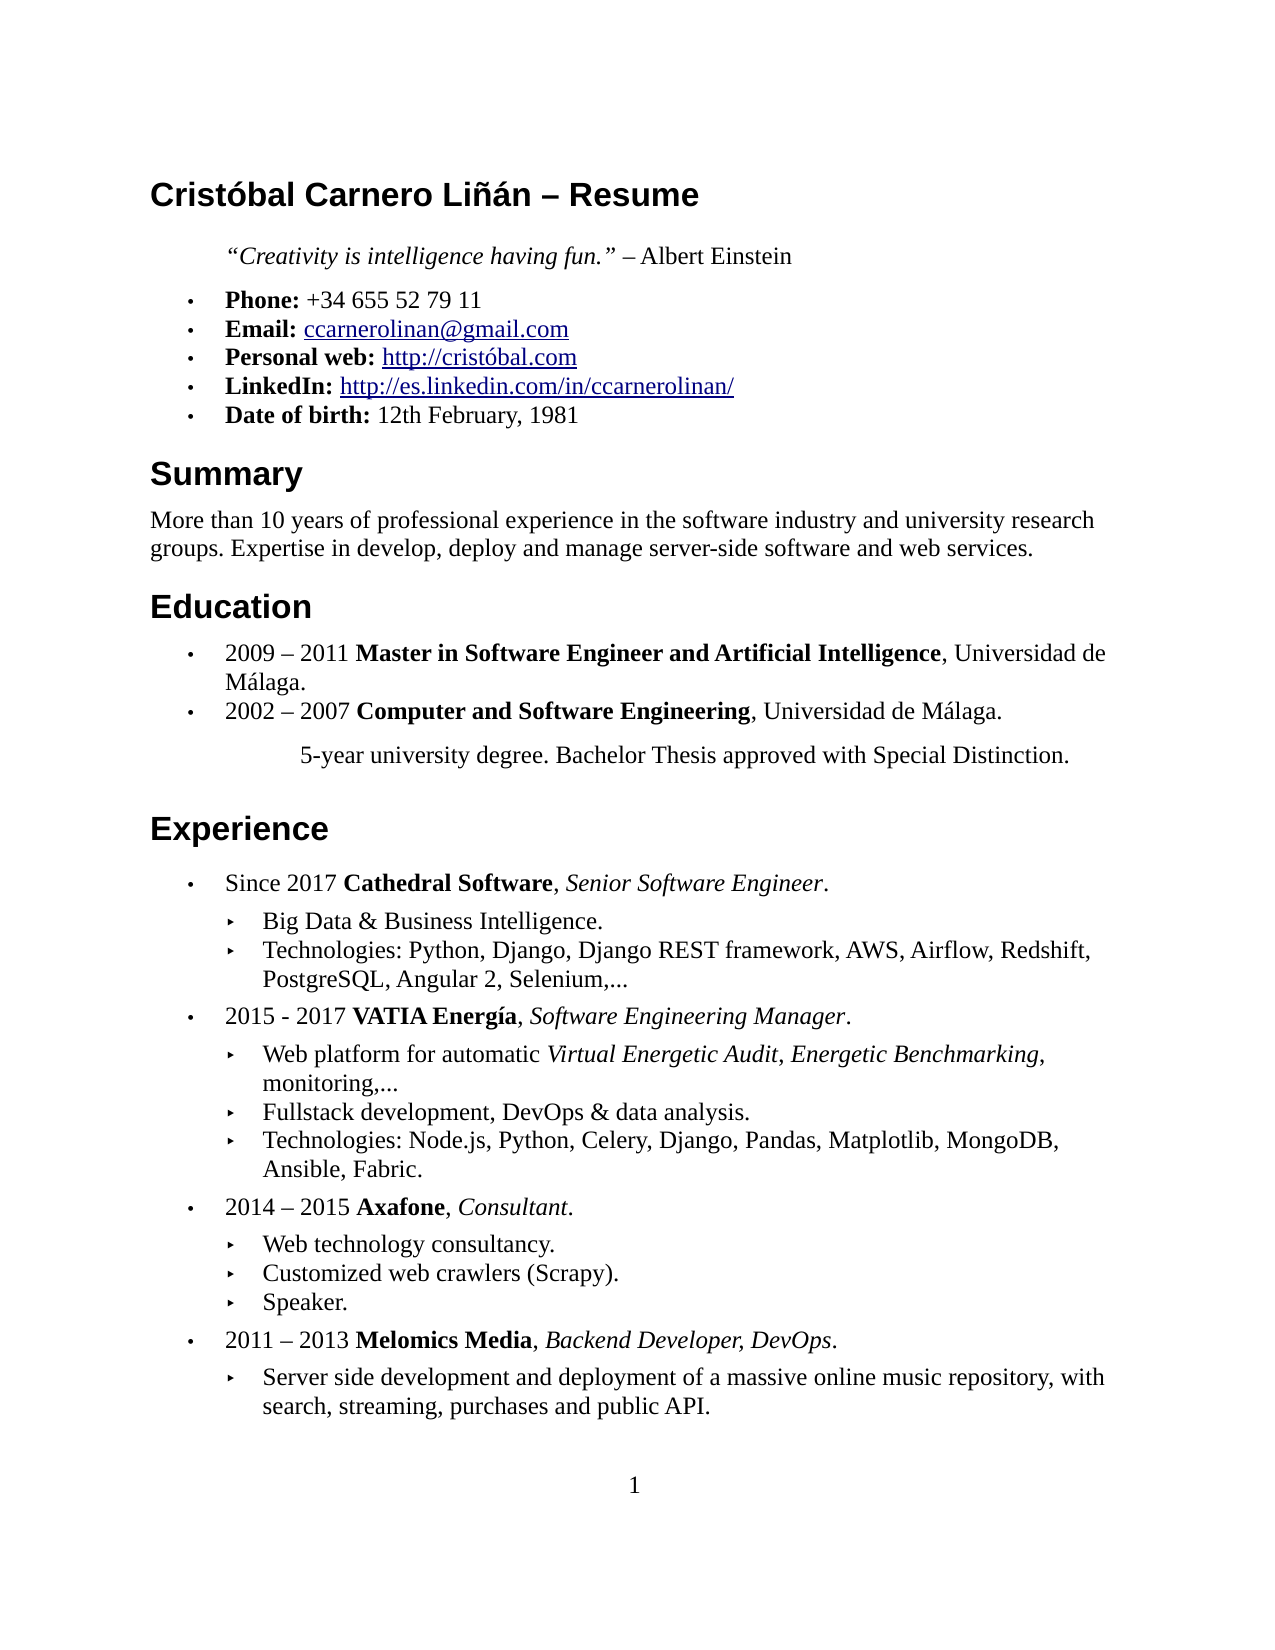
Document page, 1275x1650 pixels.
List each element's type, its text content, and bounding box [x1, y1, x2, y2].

list Since 2017 Cathedral Software, Senior Software Engineer. [187, 868, 1125, 897]
list Web platform for automatic Virtual Energetic Audit, Energetic Benchmarking, monitoring,... [225, 1039, 1125, 1097]
list 2014 – 2015 Axafone, Consultant. [187, 1192, 1125, 1221]
list 2002 – 2007 Computer and Software Engineering, Universidad de Málaga. [187, 696, 1125, 725]
text More than 10 years of professional experience in the software industry and university research groups. Expertise in develop, deploy and manage server-side software and web services. [150, 505, 1125, 562]
list LinkedIn: http://es.linkedin.com/in/ccarnerolinan/ [187, 371, 1125, 400]
list Technologies: Node.js, Python, Celery, Django, Pandas, Matplotlib, MongoDB, Ansible, Fabric. [225, 1125, 1125, 1183]
list 2009 – 2011 Master in Software Engineer and Artificial Intelligence, Universidad de Málaga. [187, 638, 1125, 696]
subtitle Education [150, 587, 1125, 626]
list 2011 – 2013 Melomics Media, Backend Developer, DevOps. [187, 1325, 1125, 1353]
subtitle Cristóbal Carnero Liñán – Resume [150, 175, 1125, 214]
list Email: ccarnerolinan@gmail.com [187, 314, 1125, 342]
list Server side development and deployment of a massive online music repository, with search, streaming, purchases and public API. [225, 1362, 1125, 1420]
list Phone: +34 655 52 79 11 [187, 285, 1125, 314]
text “Creativity is intelligence having fun.” – Albert Einstein [225, 241, 1125, 270]
list 5-year university degree. Bachelor Thesis approved with Special Distinction. [262, 740, 1125, 768]
list Fullstack development, DevOps & data analysis. [225, 1097, 1125, 1125]
list Web technology consultancy. [225, 1229, 1125, 1258]
list Date of birth: 12th February, 1981 [187, 400, 1125, 429]
subtitle Summary [150, 454, 1125, 492]
subtitle Experience [150, 808, 1125, 847]
list 2015 - 2017 VATIA Energía, Software Engineering Manager. [187, 1001, 1125, 1030]
list Big Data & Business Intelligence. [225, 906, 1125, 935]
list Speaker. [225, 1287, 1125, 1316]
list Technologies: Python, Django, Django REST framework, AWS, Airflow, Redshift, PostgreSQL, Angular 2, Selenium,... [225, 935, 1125, 992]
list Customized web crawlers (Scrapy). [225, 1258, 1125, 1287]
list Personal web: http://cristóbal.com [187, 342, 1125, 371]
